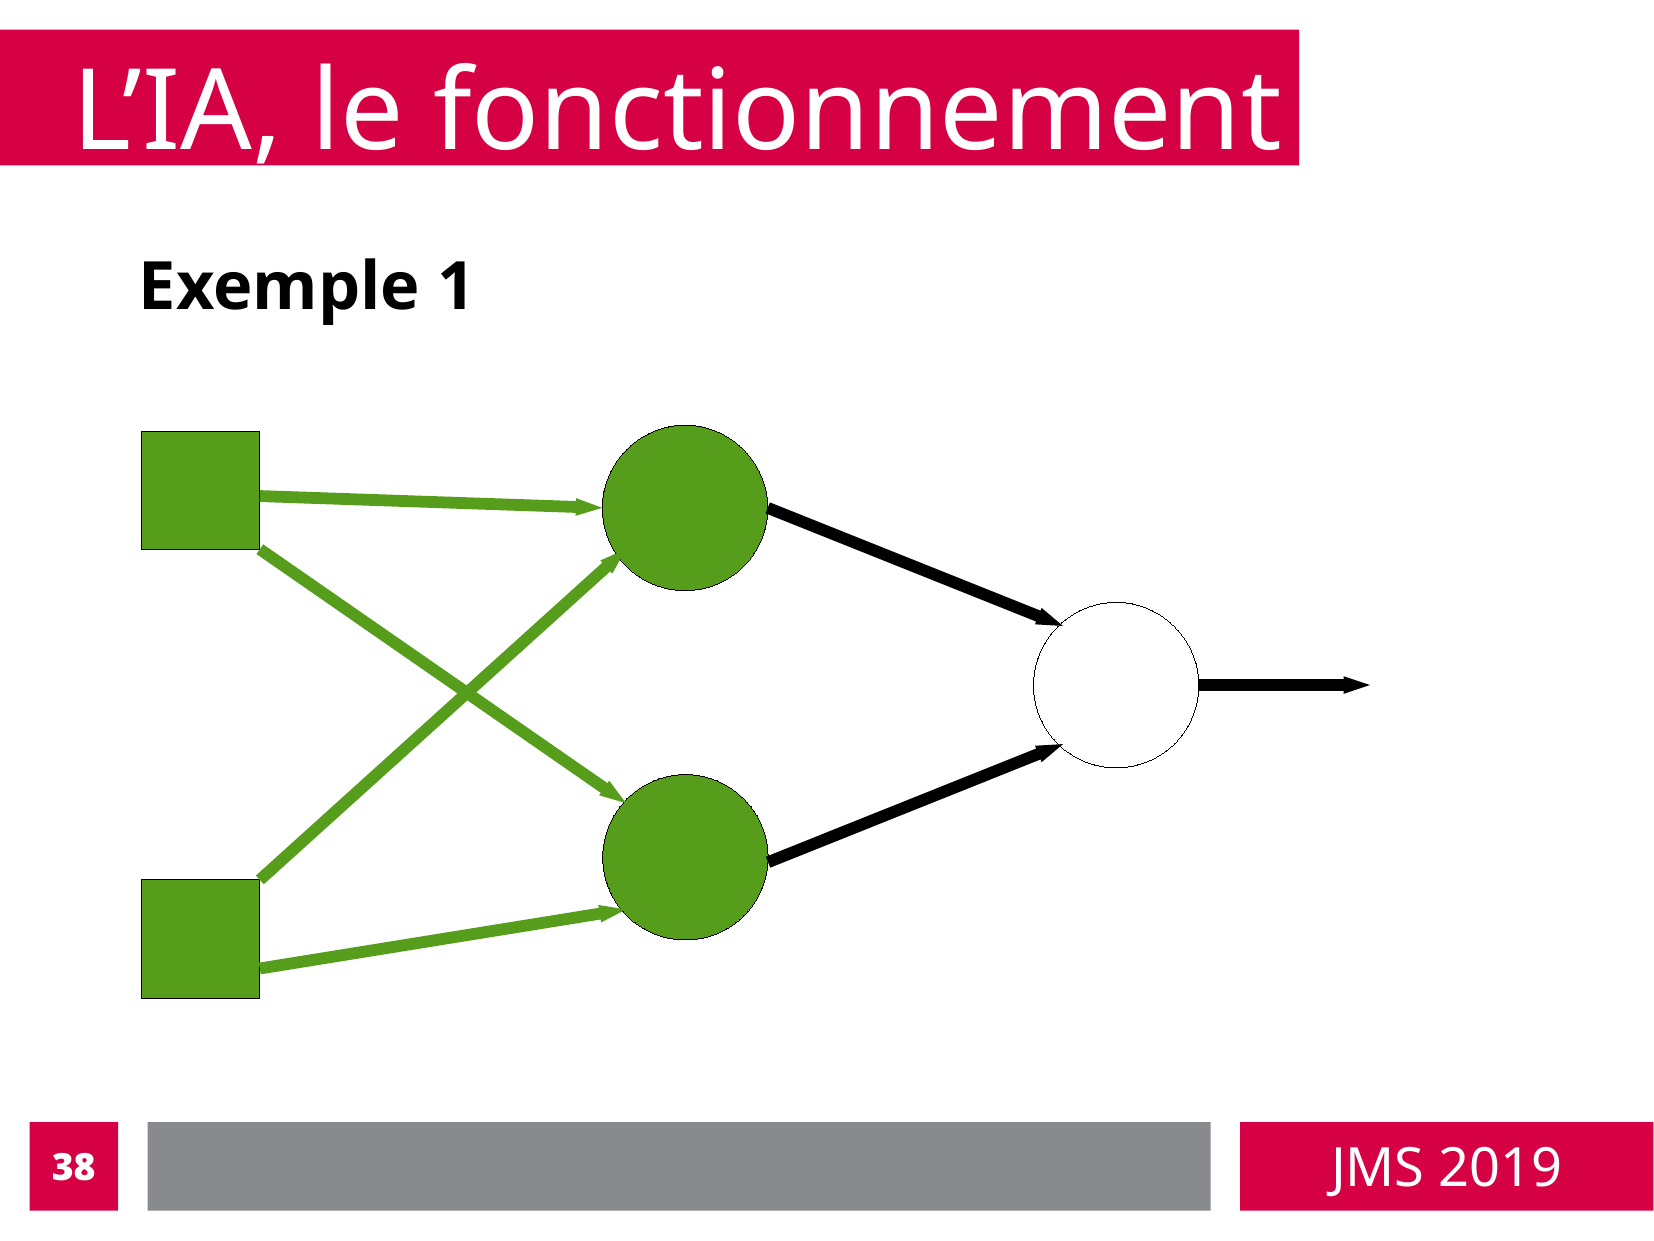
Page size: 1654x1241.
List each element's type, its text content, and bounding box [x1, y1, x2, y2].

text_box [602, 774, 769, 940]
text_box [141, 879, 260, 999]
text_box [602, 425, 768, 591]
text_box Exemple 1 [0, 237, 615, 330]
title L’IA, le fonctionnement [0, 29, 1371, 178]
text_box [141, 431, 260, 550]
text_box [1033, 602, 1199, 768]
